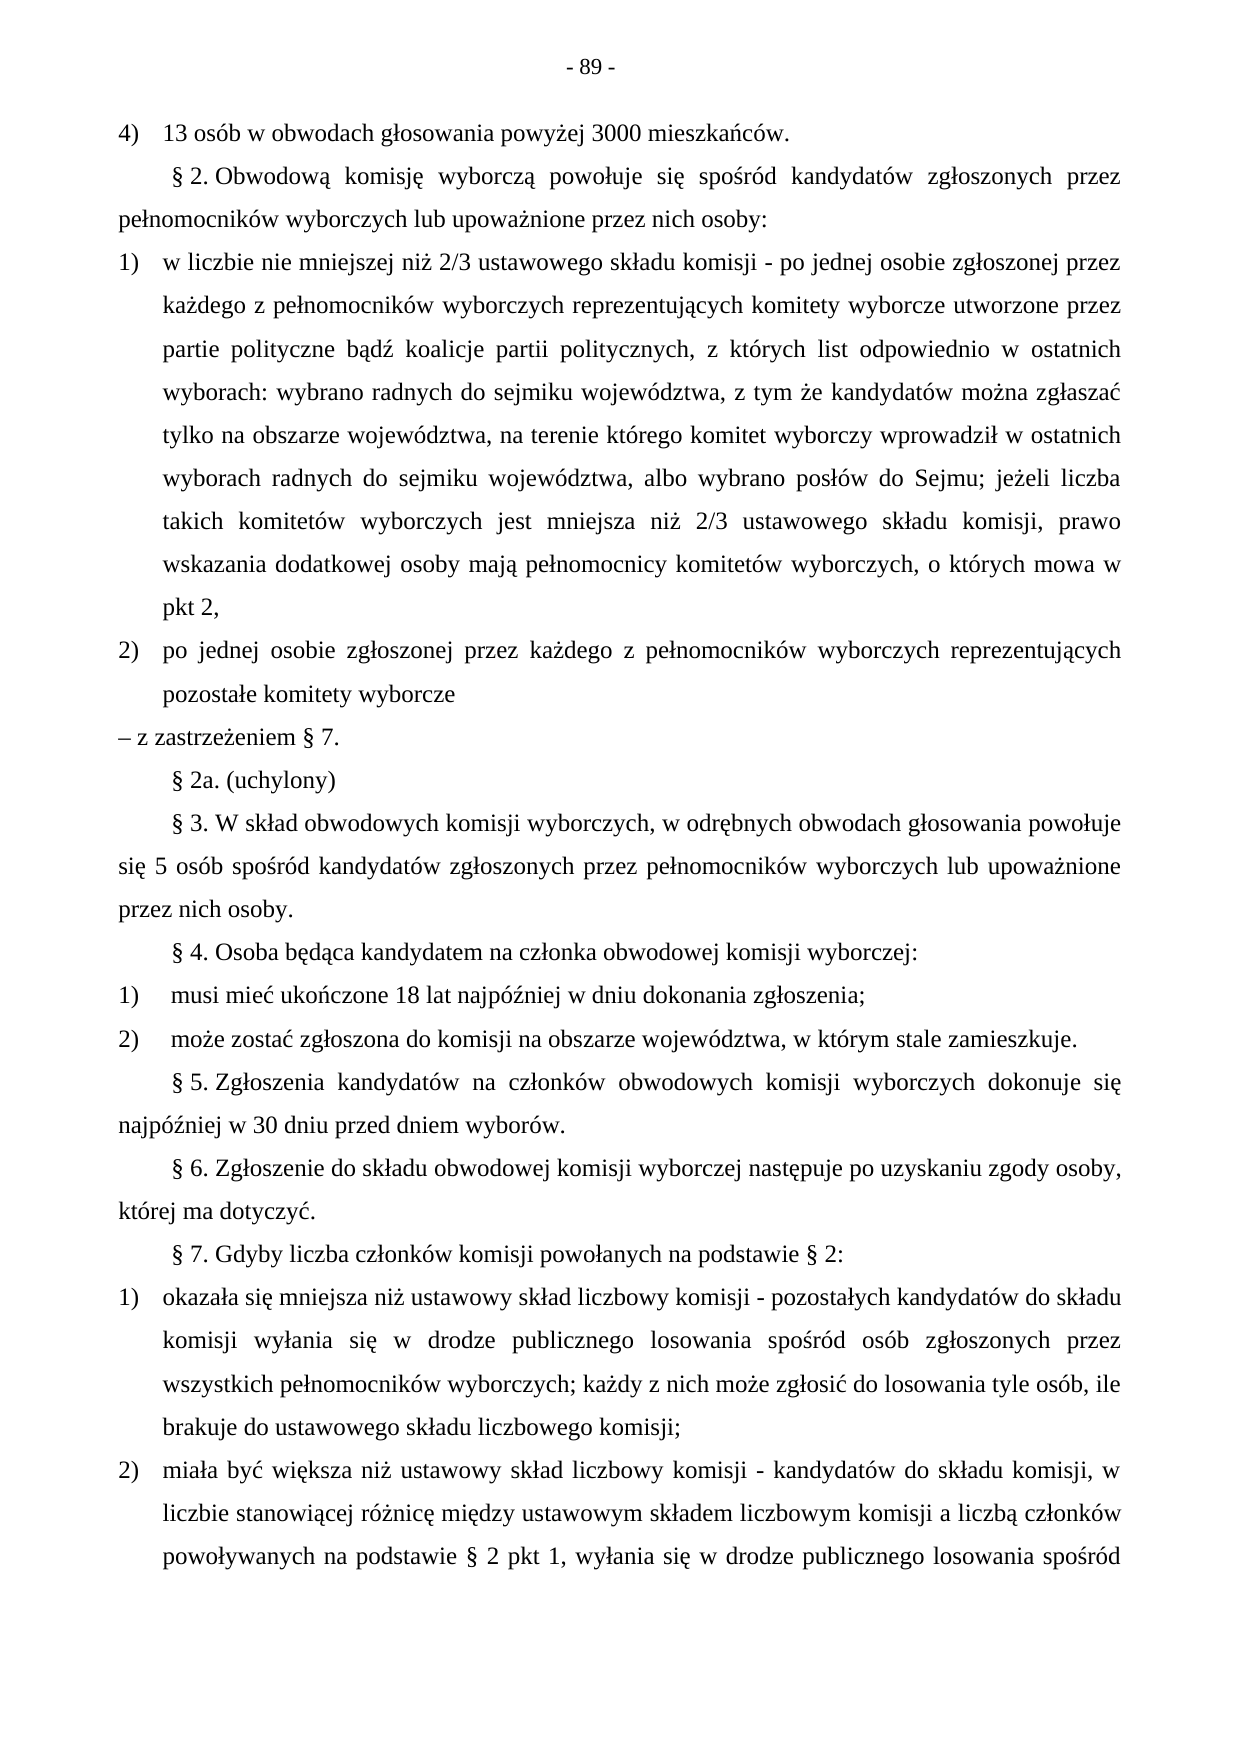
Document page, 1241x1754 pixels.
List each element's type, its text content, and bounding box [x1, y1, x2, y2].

text 1) w liczbie nie mniejszej niż 2/3 ustawowego składu komisji - po jednej osobie zgłoszonej przez każdego z pełnomocników wyborczych reprezentujących komitety wyborcze utworzone przez partie polityczne bądź koalicje partii politycznych, z których list odpowiednio w ostatnich wyborach: wybrano radnych do sejmiku województwa, z tym że kandydatów można zgłaszać tylko na obszarze województwa, na terenie którego komitet wyborczy wprowadził w ostatnich wyborach radnych do sejmiku województwa, albo wybrano posłów do Sejmu; jeżeli liczba takich komitetów wyborczych jest mniejsza niż 2/3 ustawowego składu komisji, prawo wskazania dodatkowej osoby mają pełnomocnicy komitetów wyborczych, o których mowa w pkt 2, [118, 247, 1122, 621]
text 2) po jednej osobie zgłoszonej przez każdego z pełnomocników wyborczych reprezentujących pozostałe komitety wyborcze [118, 636, 1122, 707]
text 2) miała być większa niż ustawowy skład liczbowy komisji - kandydatów do składu komisji, w liczbie stanowiącej różnicę między ustawowym składem liczbowym komisji a liczbą członków powoływanych na podstawie § 2 pkt 1, wyłania się w drodze publicznego losowania spośród [118, 1455, 1122, 1570]
text § 3. W skład obwodowych komisji wyborczych, w odrębnych obwodach głosowania powołuje się 5 osób spośród kandydatów zgłoszonych przez pełnomocników wyborczych lub upoważnione przez nich osoby. [118, 808, 1122, 923]
text § 4. Osoba będąca kandydatem na członka obwodowej komisji wyborczej: [118, 937, 1122, 966]
text 1) musi mieć ukończone 18 lat najpóźniej w dniu dokonania zgłoszenia; [118, 981, 1122, 1009]
text § 2. Obwodową komisję wyborczą powołuje się spośród kandydatów zgłoszonych przez pełnomocników wyborczych lub upoważnione przez nich osoby: [118, 161, 1122, 233]
text 1) okazała się mniejsza niż ustawowy skład liczbowy komisji - pozostałych kandydatów do składu komisji wyłania się w drodze publicznego losowania spośród osób zgłoszonych przez wszystkich pełnomocników wyborczych; każdy z nich może zgłosić do losowania tyle osób, ile brakuje do ustawowego składu liczbowego komisji; [118, 1282, 1122, 1441]
text 2) może zostać zgłoszona do komisji na obszarze województwa, w którym stale zamieszkuje. [118, 1024, 1122, 1052]
text – z zastrzeżeniem § 7. [118, 722, 1122, 751]
text § 6. Zgłoszenie do składu obwodowej komisji wyborczej następuje po uzyskaniu zgody osoby, której ma dotyczyć. [118, 1153, 1122, 1225]
text § 7. Gdyby liczba członków komisji powołanych na podstawie § 2: [118, 1239, 1122, 1268]
text § 5. Zgłoszenia kandydatów na członków obwodowych komisji wyborczych dokonuje się najpóźniej w 30 dniu przed dniem wyborów. [118, 1067, 1122, 1139]
text 4) 13 osób w obwodach głosowania powyżej 3000 mieszkańców. [118, 118, 1122, 147]
text § 2a. (uchylony) [118, 765, 1122, 794]
